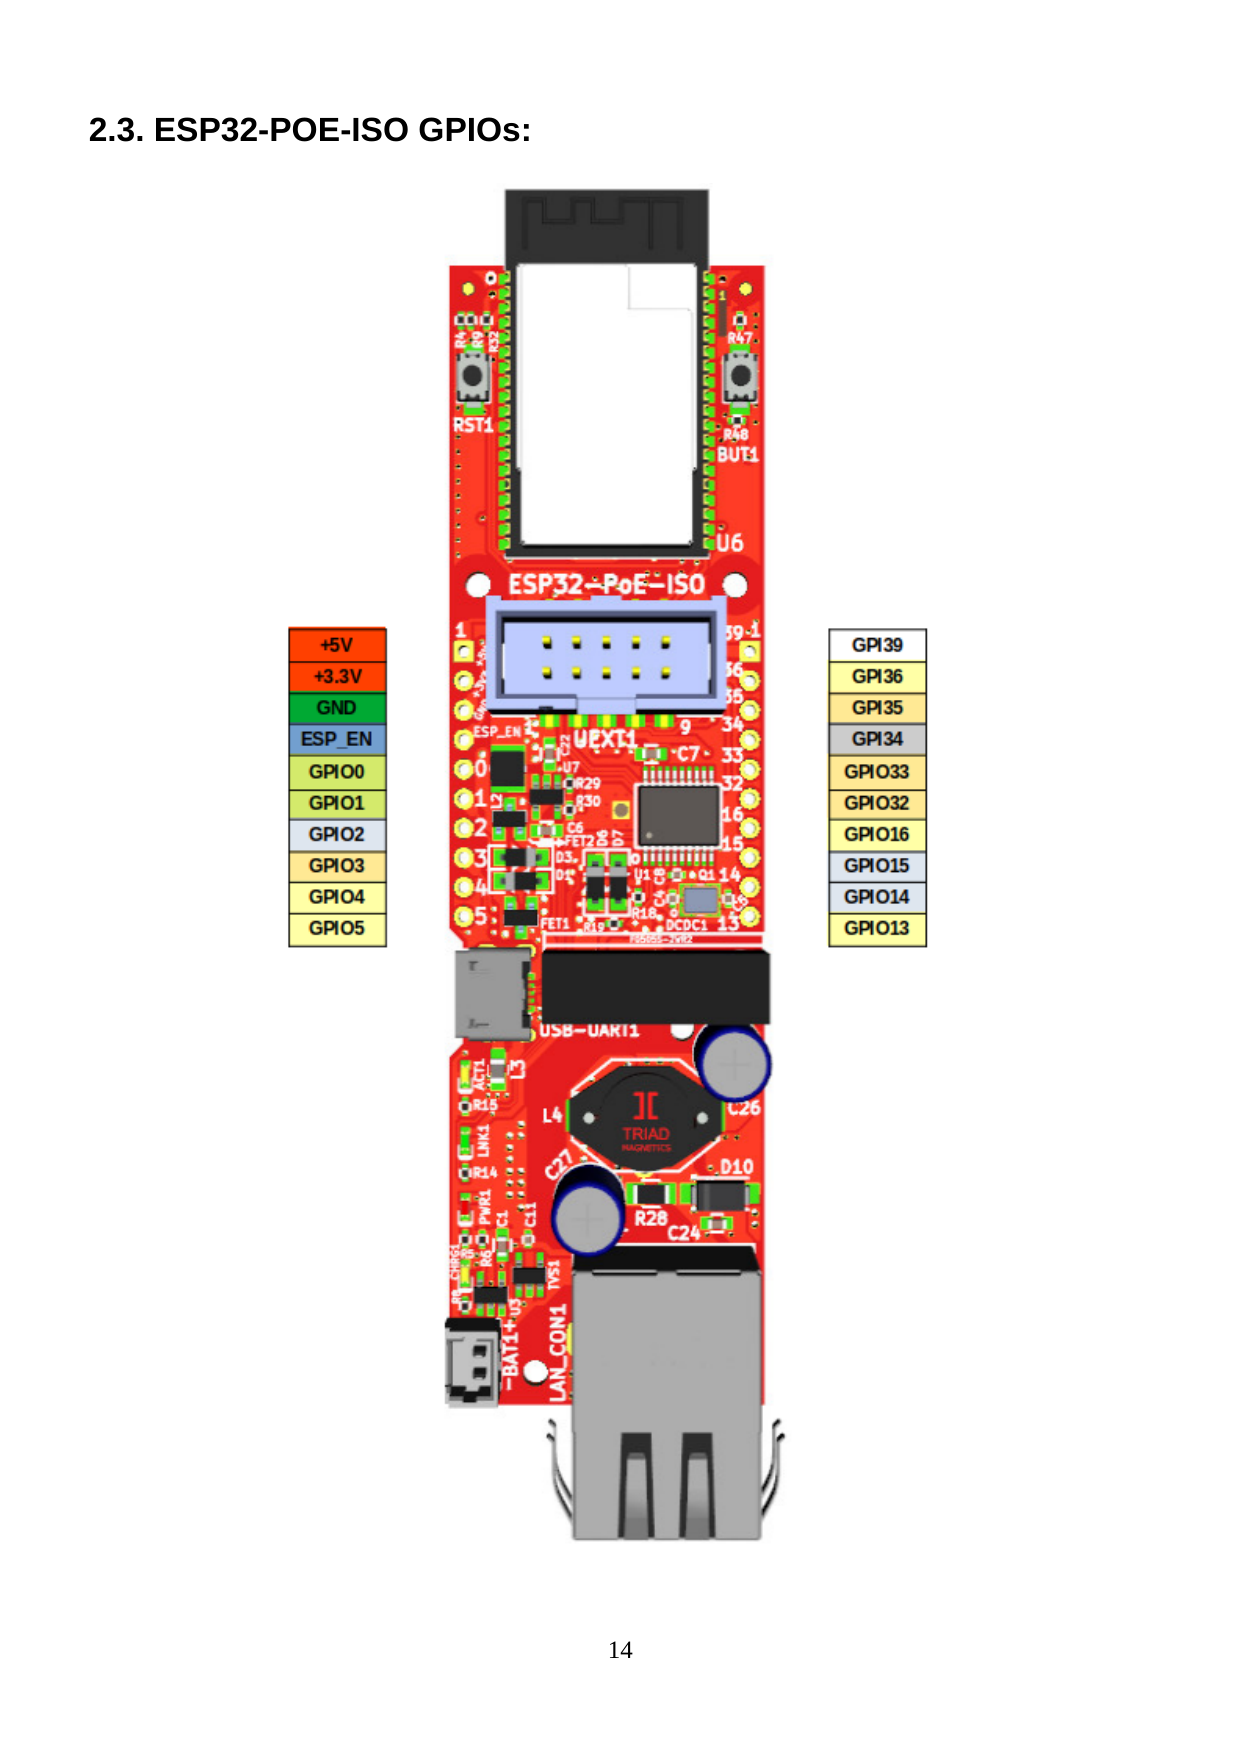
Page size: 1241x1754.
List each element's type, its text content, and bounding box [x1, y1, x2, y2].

picture [273, 183, 943, 1545]
subtitle 2.3. ESP32-POE-ISO GPIOs: [88, 109, 1152, 148]
